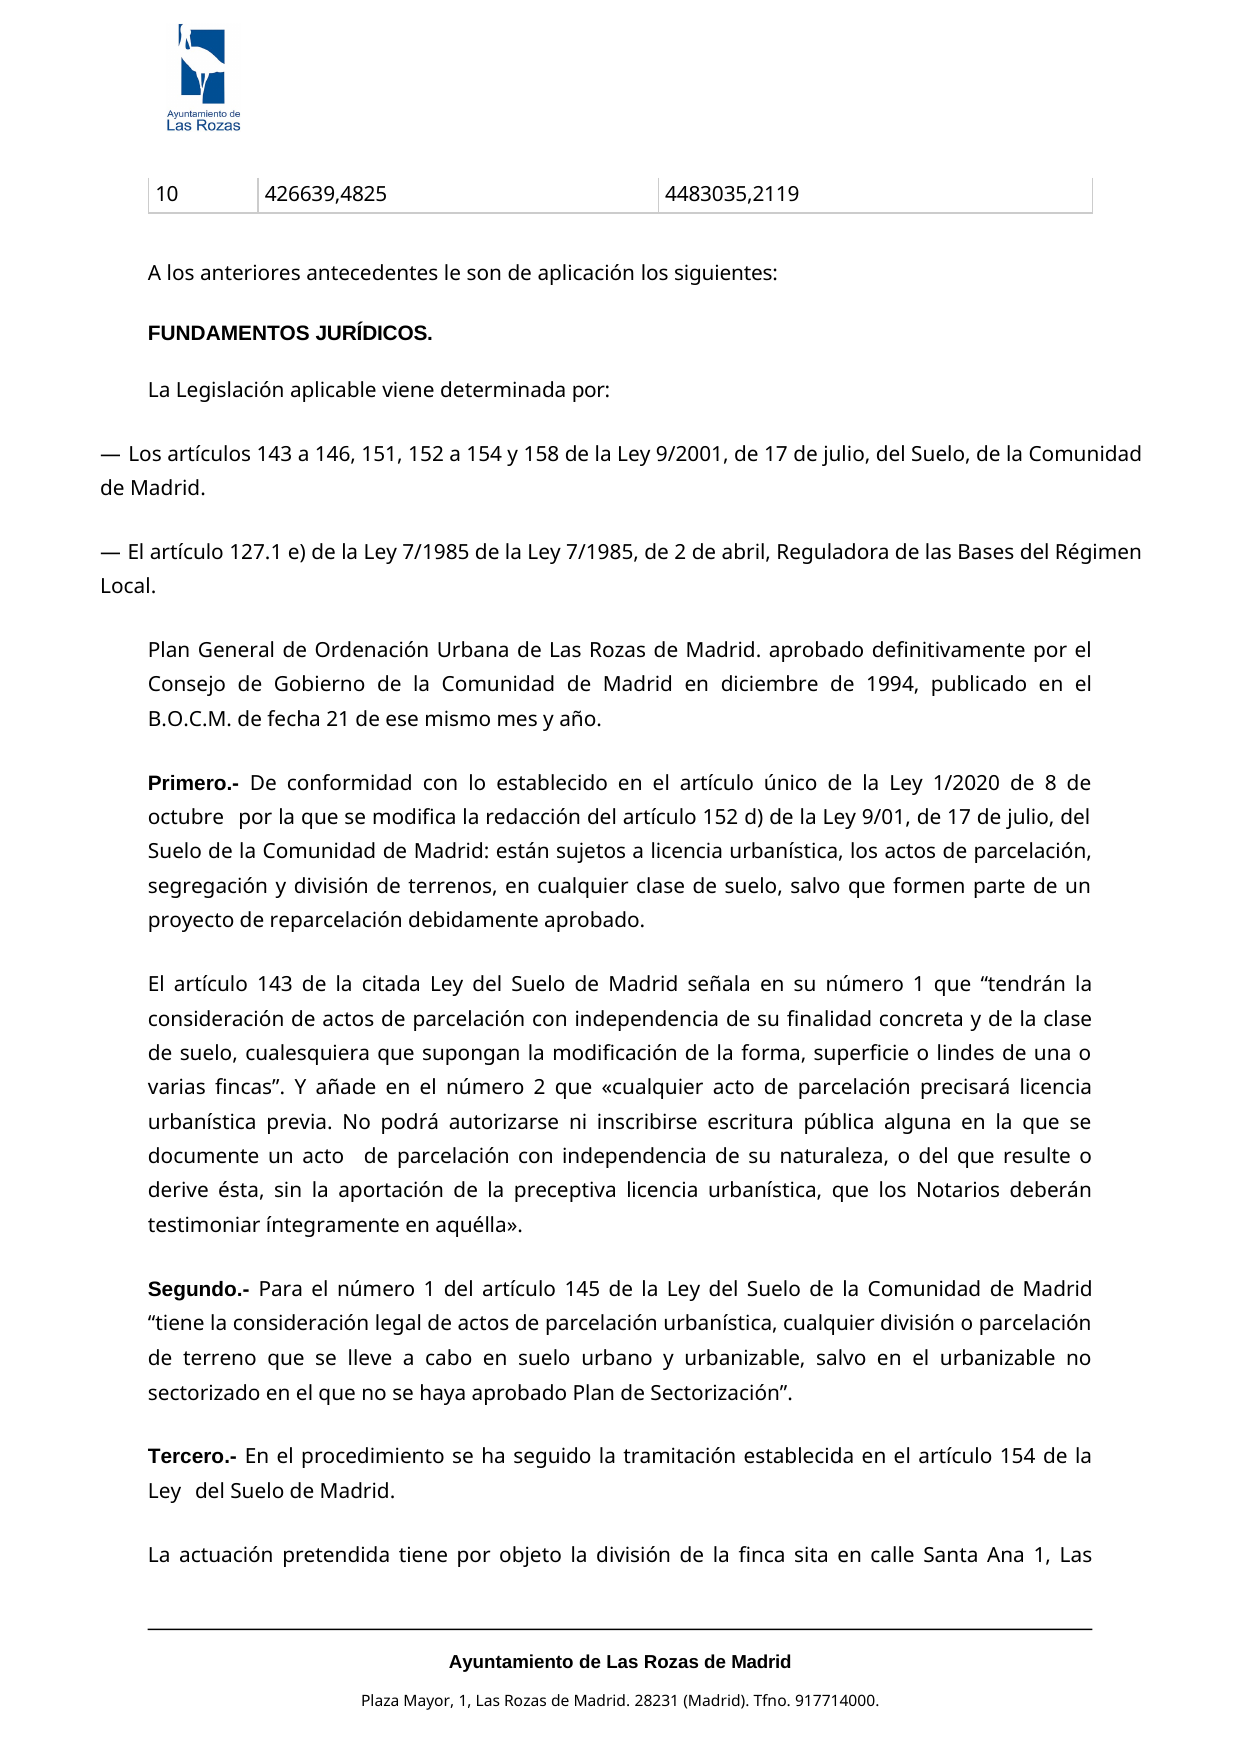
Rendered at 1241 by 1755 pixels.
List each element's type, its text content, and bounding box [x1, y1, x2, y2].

table_header 426639,4825 [259, 178, 658, 212]
subtitle FUNDAMENTOS JURÍDICOS. [148, 321, 1143, 345]
text Plan General de Ordenación Urbana de Las Rozas de Madrid. aprobado definitivamente por el Consejo de Gobierno de la Comunidad de Madrid en diciembre de 1994, publicado en el B.O.C.M. de fecha 21 de ese mismo mes y año. [148, 635, 1093, 732]
list Los artículos 143 a 146, 151, 152 a 154 y 158 de la Ley 9/2001, de 17 de julio, del Suelo, de la Comunidad de Madrid. [100, 439, 1143, 501]
text El artículo 143 de la citada Ley del Suelo de Madrid señala en su número 1 que “tendrán la consideración de actos de parcelación con independencia de su finalidad concreta y de la clase de suelo, cualesquiera que supongan la modificación de la forma, superficie o lindes de una o varias fincas”. Y añade en el número 2 que «cualquier acto de parcelación precisará licencia urbanística previa. No podrá autorizarse ni inscribirse escritura pública alguna en la que se documente un acto de parcelación con independencia de su naturaleza, o del que resulte o derive ésta, sin la aportación de la preceptiva licencia urbanística, que los Notarios deberán testimoniar íntegramente en aquélla». [148, 969, 1093, 1238]
list El artículo 127.1 e) de la Ley 7/1985 de la Ley 7/1985, de 2 de abril, Reguladora de las Bases del Régimen Local. [100, 537, 1143, 600]
table_header 10 [149, 178, 257, 212]
text Segundo.- Para el número 1 del artículo 145 de la Ley del Suelo de la Comunidad de Madrid “tiene la consideración legal de actos de parcelación urbanística, cualquier división o parcelación de terreno que se lleve a cabo en suelo urbano y urbanizable, salvo en el urbanizable no sectorizado en el que no se haya aprobado Plan de Sectorización”. [148, 1274, 1093, 1406]
text Tercero.- En el procedimiento se ha seguido la tramitación establecida en el artículo 154 de la Ley del Suelo de Madrid. [148, 1441, 1093, 1505]
text La actuación pretendida tiene por objeto la división de la finca sita en calle Santa Ana 1, Las [148, 1540, 1093, 1568]
text Primero.- De conformidad con lo establecido en el artículo único de la Ley 1/2020 de 8 de octubre por la que se modifica la redacción del artículo 152 d) de la Ley 9/01, de 17 de julio, del Suelo de la Comunidad de Madrid: están sujetos a licencia urbanística, los actos de parcelación, segregación y división de terrenos, en cualquier clase de suelo, salvo que formen parte de un proyecto de reparcelación debidamente aprobado. [148, 768, 1093, 934]
text La Legislación aplicable viene determinada por: [148, 376, 1143, 404]
text A los anteriores antecedentes le son de aplicación los siguientes: [148, 258, 1143, 287]
table_header 4483035,2119 [659, 178, 1092, 212]
